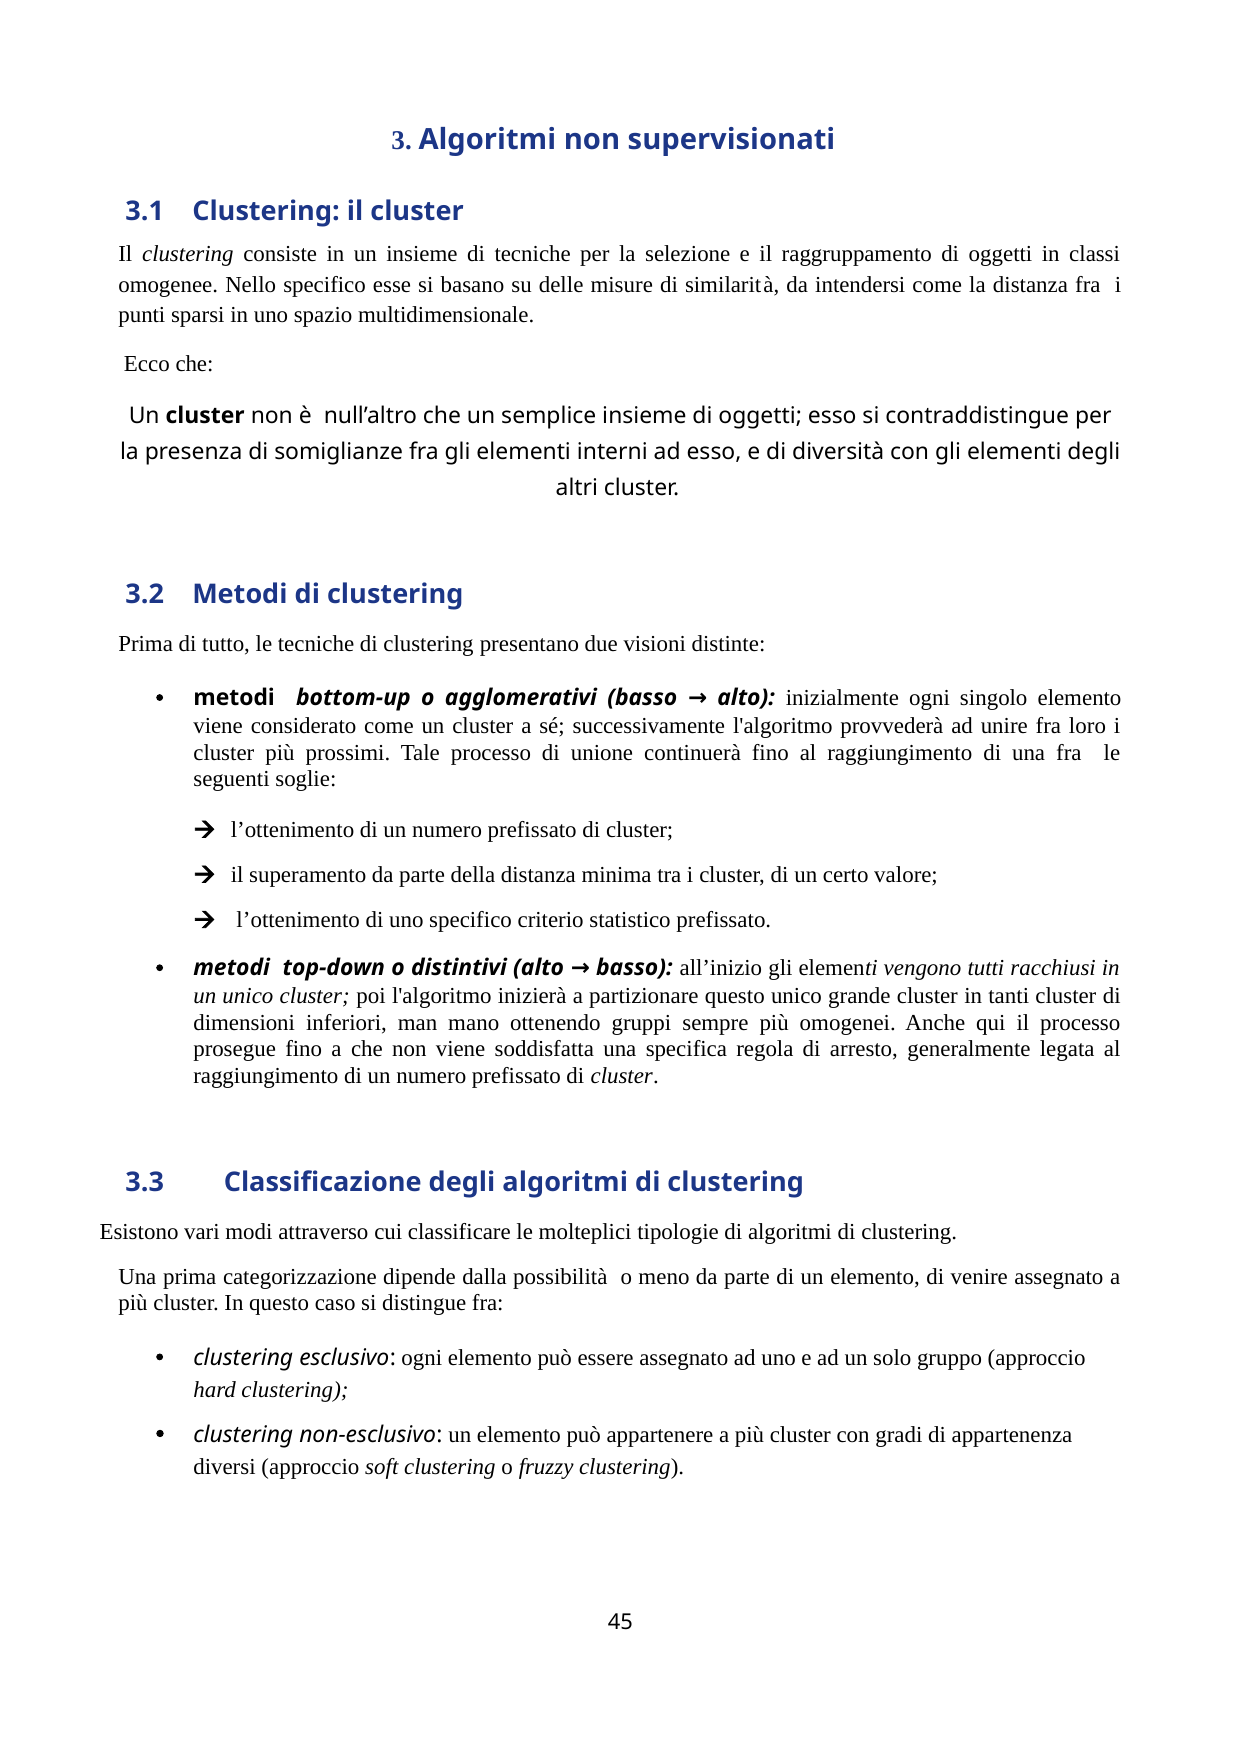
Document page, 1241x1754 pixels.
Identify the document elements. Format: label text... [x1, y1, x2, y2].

subtitle Metodi di clustering [118, 574, 1122, 611]
subtitle Algoritmi non supervisionati [118, 118, 1122, 158]
text Il clustering consiste in un insieme di tecniche per la selezione e il raggruppamento di oggetti in classi omogenee. Nello specifico esse si basano su delle misure di similarità, da intendersi come la distanza fra i punti sparsi in uno spazio multidimensionale. [118, 241, 1122, 327]
subtitle Clustering: il cluster [118, 191, 1122, 228]
subtitle Classificazione degli algoritmi di clustering [118, 1162, 1122, 1199]
list l’ottenimento di uno specifico criterio statistico prefissato. [193, 906, 1122, 933]
list clustering non-esclusivo: un elemento può appartenere a più cluster con gradi di appartenenza diversi (approccio soft clustering o fruzzy clustering). [156, 1418, 1122, 1479]
text Esistono vari modi attraverso cui classificare le molteplici tipologie di algoritmi di clustering. [99, 1218, 1122, 1244]
list il superamento da parte della distanza minima tra i cluster, di un certo valore; [193, 861, 1122, 887]
text Ecco che: [118, 350, 1122, 376]
text Prima di tutto, le tecniche di clustering presentano due visioni distinte: [118, 630, 1122, 656]
text Una prima categorizzazione dipende dalla possibilità o meno da parte di un elemento, di venire assegnato a più cluster. In questo caso si distingue fra: [118, 1263, 1122, 1316]
text Un cluster non è null’altro che un semplice insieme di oggetti; esso si contraddistingue per la presenza di somiglianze fra gli elementi interni ad esso, e di diversità con gli elementi degli altri cluster. [118, 399, 1122, 502]
list metodi bottom-up o agglomerativi (basso → alto): inizialmente ogni singolo elemento viene considerato come un cluster a sé; successivamente l'algoritmo provvederà ad unire fra loro i cluster più prossimi. Tale processo di unione continuerà fino al raggiungimento di una fra le seguenti soglie: [156, 681, 1122, 791]
list clustering esclusivo: ogni elemento può essere assegnato ad uno e ad un solo gruppo (approccio hard clustering); [156, 1341, 1122, 1402]
list l’ottenimento di un numero prefissato di cluster; [193, 816, 1122, 842]
list metodi top-down o distintivi (alto → basso): all’inizio gli elementi vengono tutti racchiusi in un unico cluster; poi l'algoritmo inizierà a partizionare questo unico grande cluster in tanti cluster di dimensioni inferiori, man mano ottenendo gruppi sempre più omogenei. Anche qui il processo prosegue fino a che non viene soddisfatta una specifica regola di arresto, generalmente legata al raggiungimento di un numero prefissato di cluster. [156, 951, 1122, 1088]
